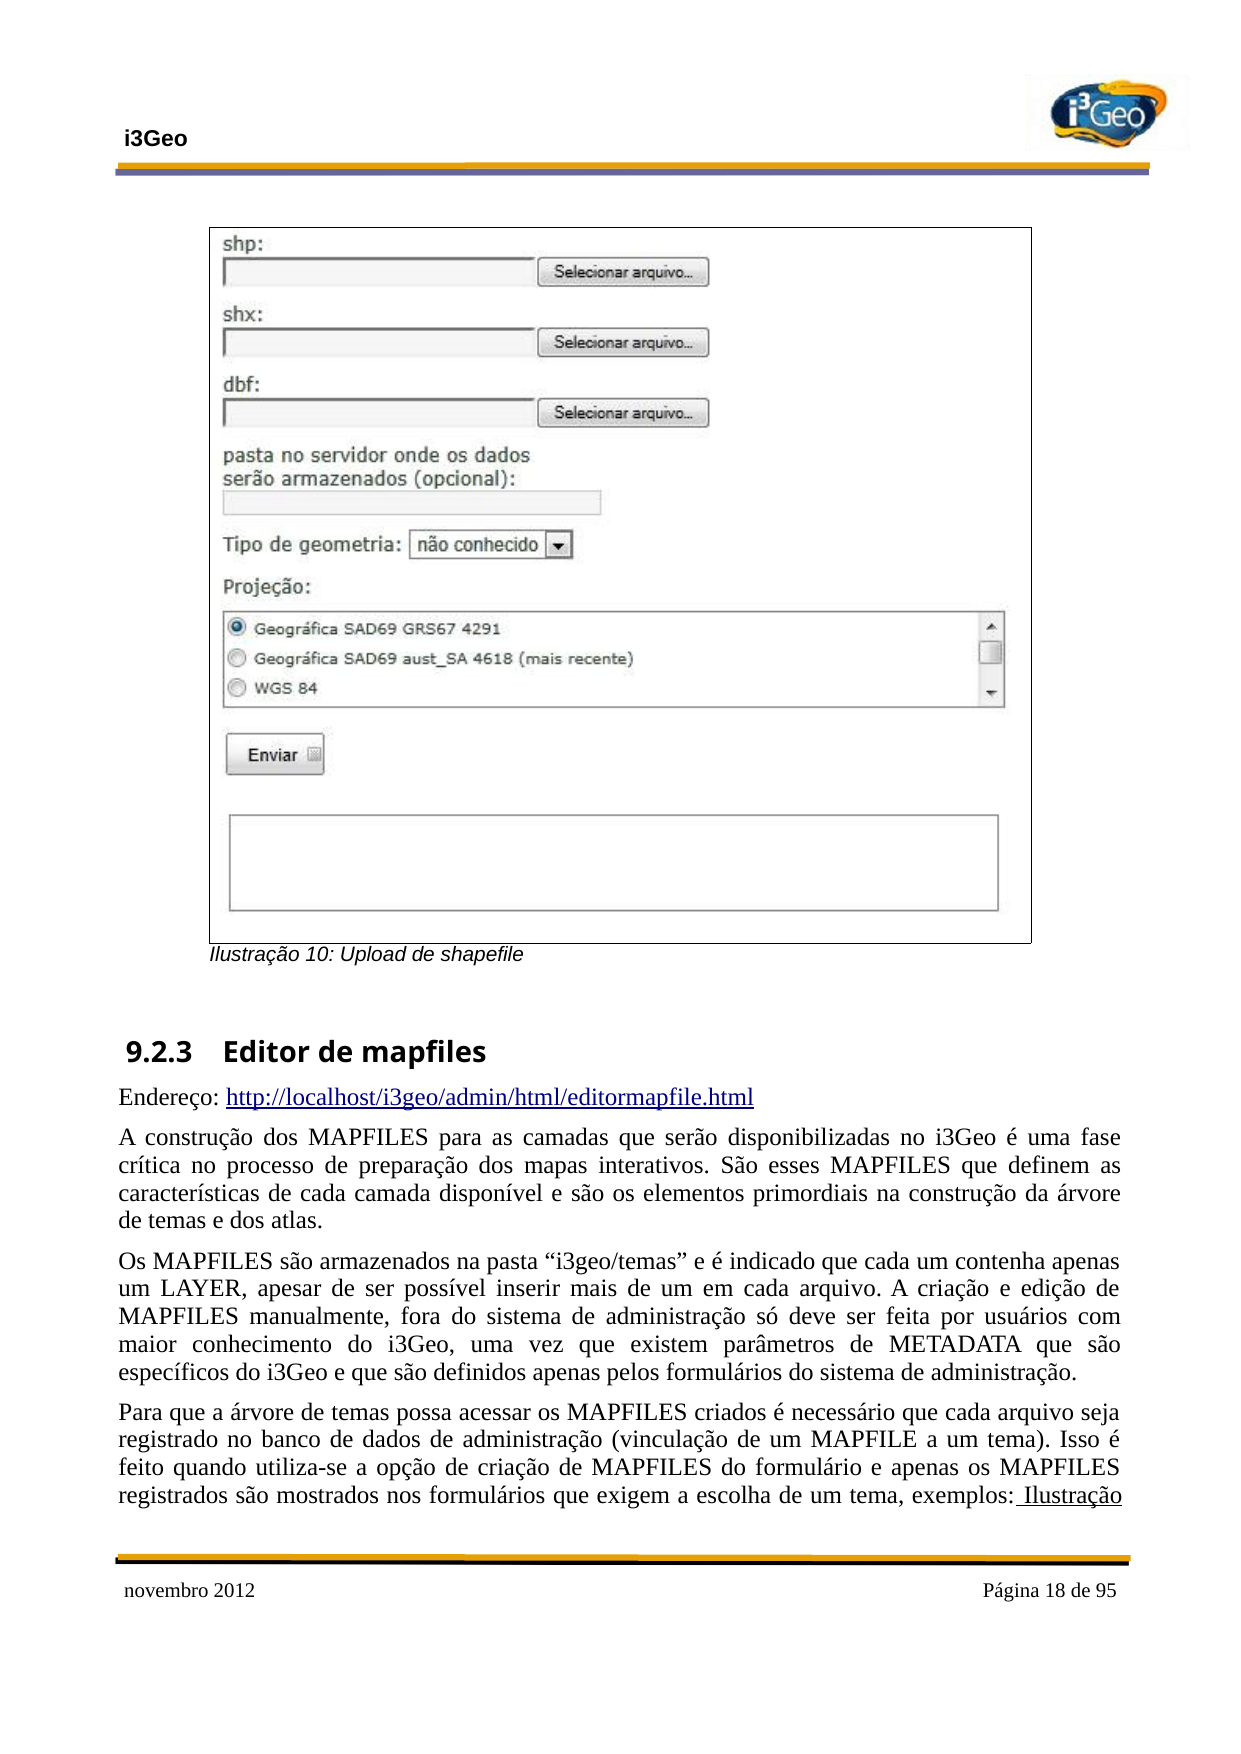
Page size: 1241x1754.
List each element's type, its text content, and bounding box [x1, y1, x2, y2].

text Endereço: http://localhost/i3geo/admin/html/editormapfile.html [118, 1083, 1122, 1111]
text Para que a árvore de temas possa acessar os MAPFILES criados é necessário que cada arquivo seja registrado no banco de dados de administração (vinculação de um MAPFILE a um tema). Isso é feito quando utiliza-se a opção de criação de MAPFILES do formulário e apenas os MAPFILES registrados são mostrados nos formulários que exigem a escolha de um tema, exemplos: Ilustração [118, 1398, 1122, 1509]
picture [210, 228, 1031, 943]
subtitle Editor de mapfiles [118, 1031, 1122, 1071]
text A construção dos MAPFILES para as camadas que serão disponibilizadas no i3Geo é uma fase crítica no processo de preparação dos mapas interativos. São esses MAPFILES que definem as características de cada camada disponível e são os elementos primordiais na construção da árvore de temas e dos atlas. [118, 1123, 1122, 1234]
text Os MAPFILES são armazenados na pasta “i3geo/temas” e é indicado que cada um contenha apenas um LAYER, apesar de ser possível inserir mais de um em cada arquivo. A criação e edição de MAPFILES manualmente, fora do sistema de administração só deve ser feita por usuários com maior conhecimento do i3Geo, uma vez que existem parâmetros de METADATA que são específicos do i3Geo e que são definidos apenas pelos formulários do sistema de administração. [118, 1247, 1122, 1385]
picture [1025, 74, 1191, 151]
text Ilustração 10: Upload de shapefile [209, 944, 1031, 966]
